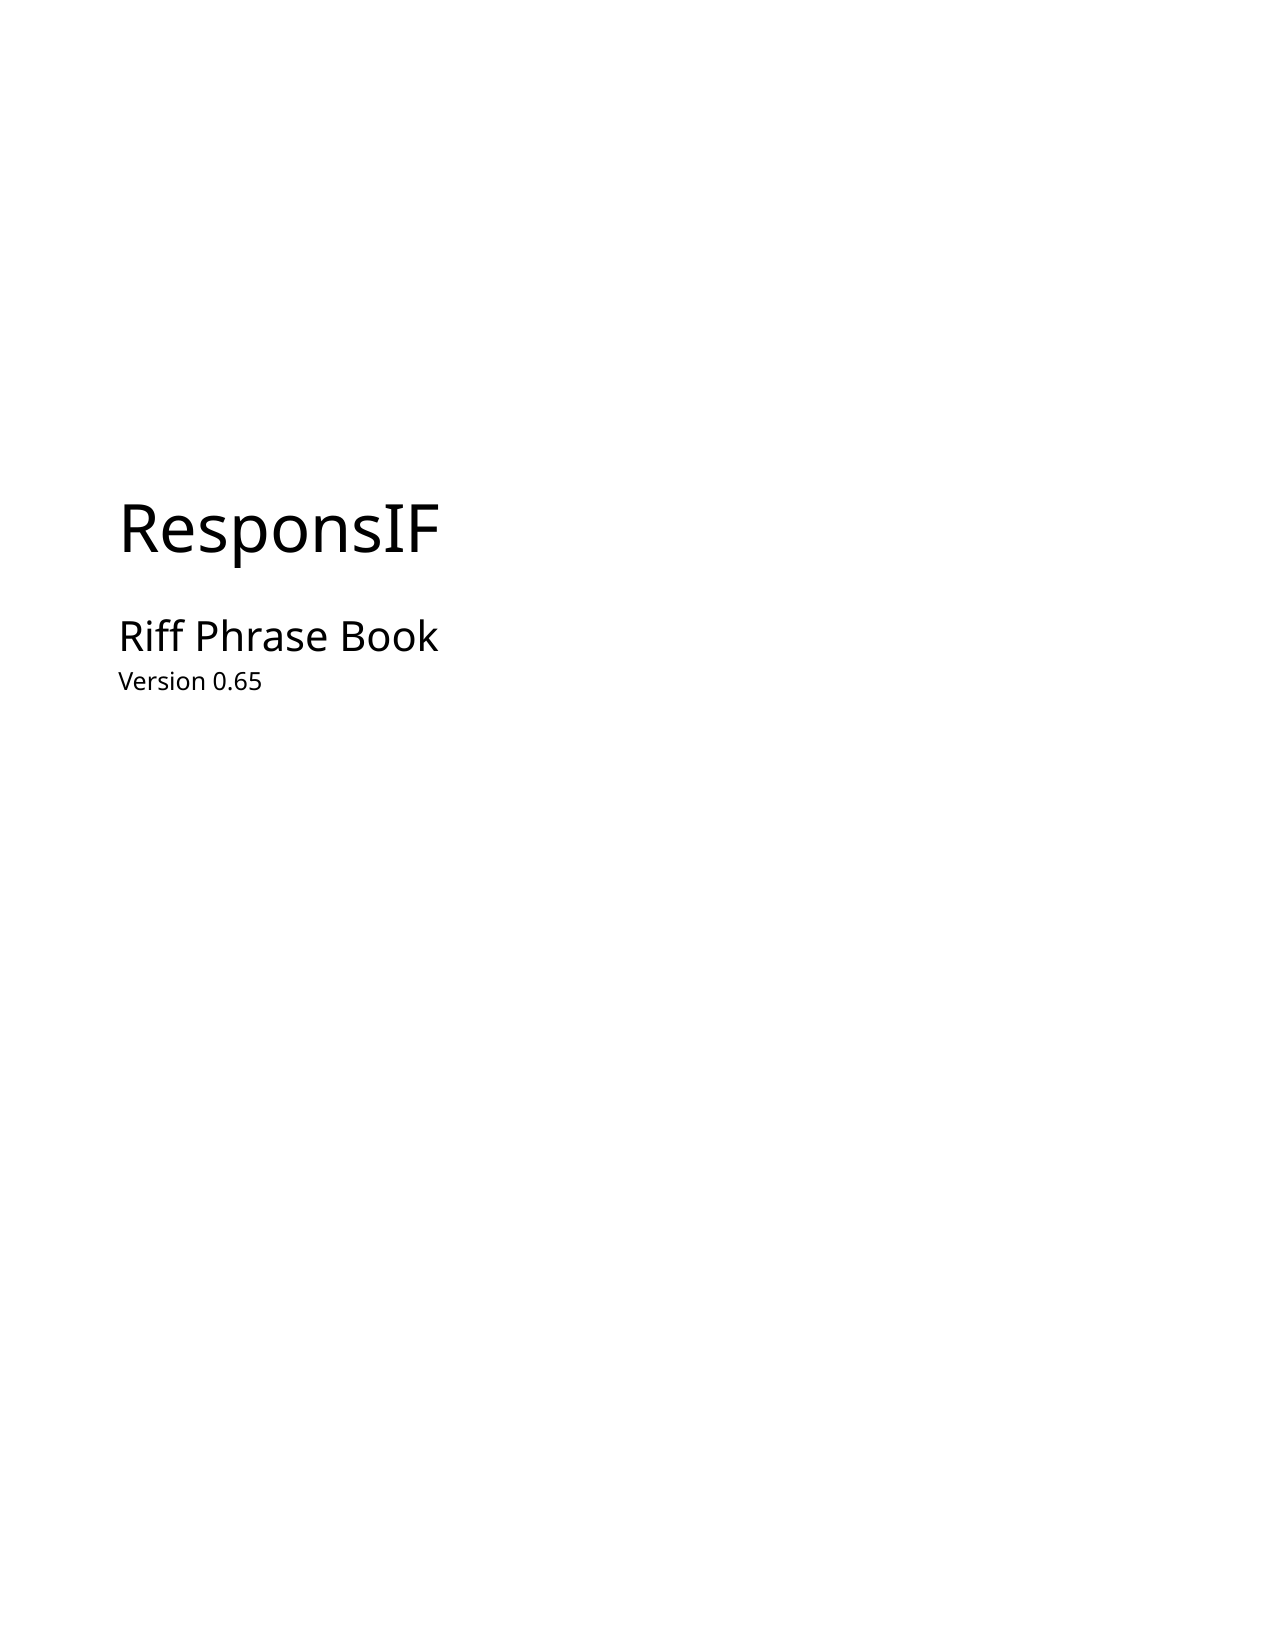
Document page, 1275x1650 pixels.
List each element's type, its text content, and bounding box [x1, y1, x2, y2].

text Riff Phrase Book [118, 606, 1157, 663]
text Version 0.65 [118, 663, 1157, 697]
text ResponsIF [118, 481, 1157, 572]
